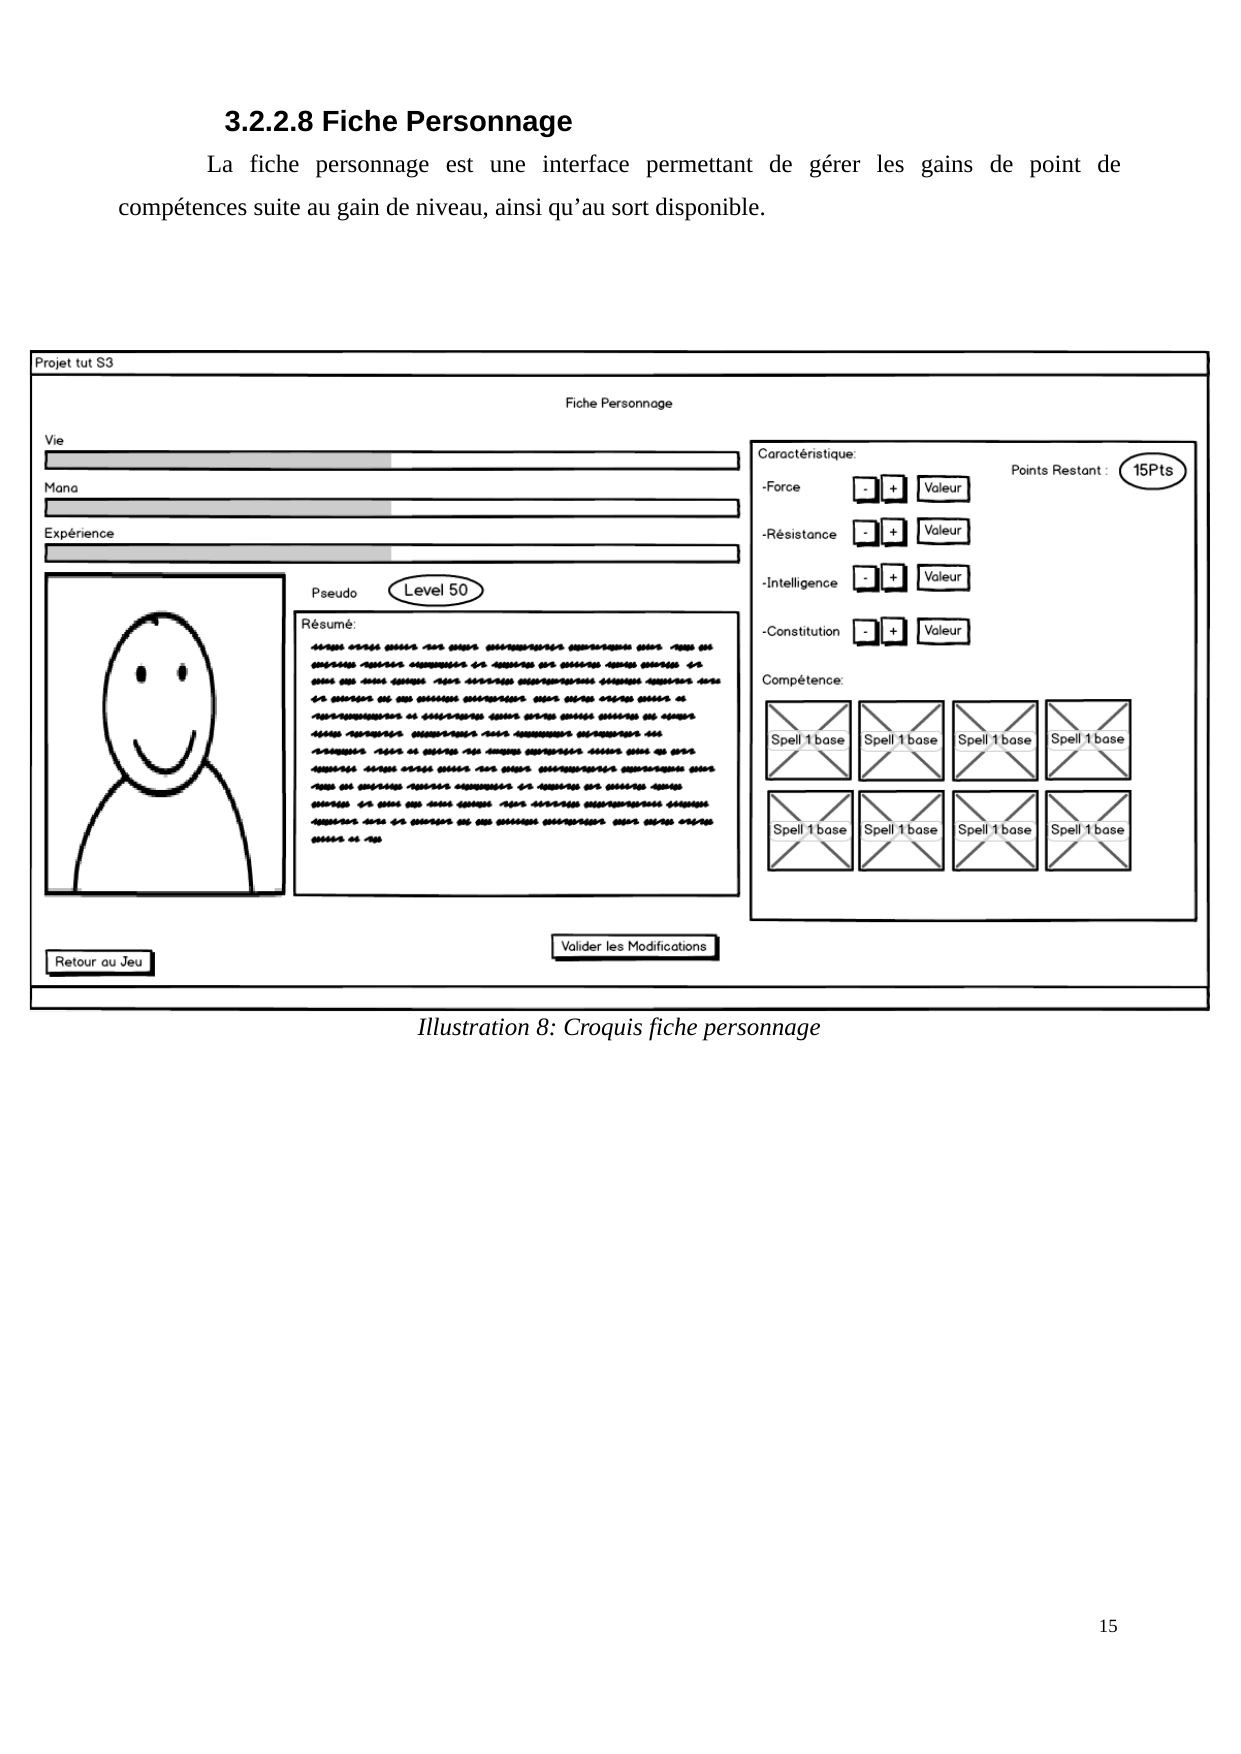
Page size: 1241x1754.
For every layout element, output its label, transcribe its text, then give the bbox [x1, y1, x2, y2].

text La fiche personnage est une interface permettant de gérer les gains de point de compétences suite au gain de niveau, ainsi qu’au sort disponible. [118, 149, 1122, 221]
picture [29, 350, 1211, 1012]
text Illustration 8: Croquis fiche personnage [30, 1012, 1210, 1041]
subtitle Fiche Personnage [224, 104, 1122, 137]
